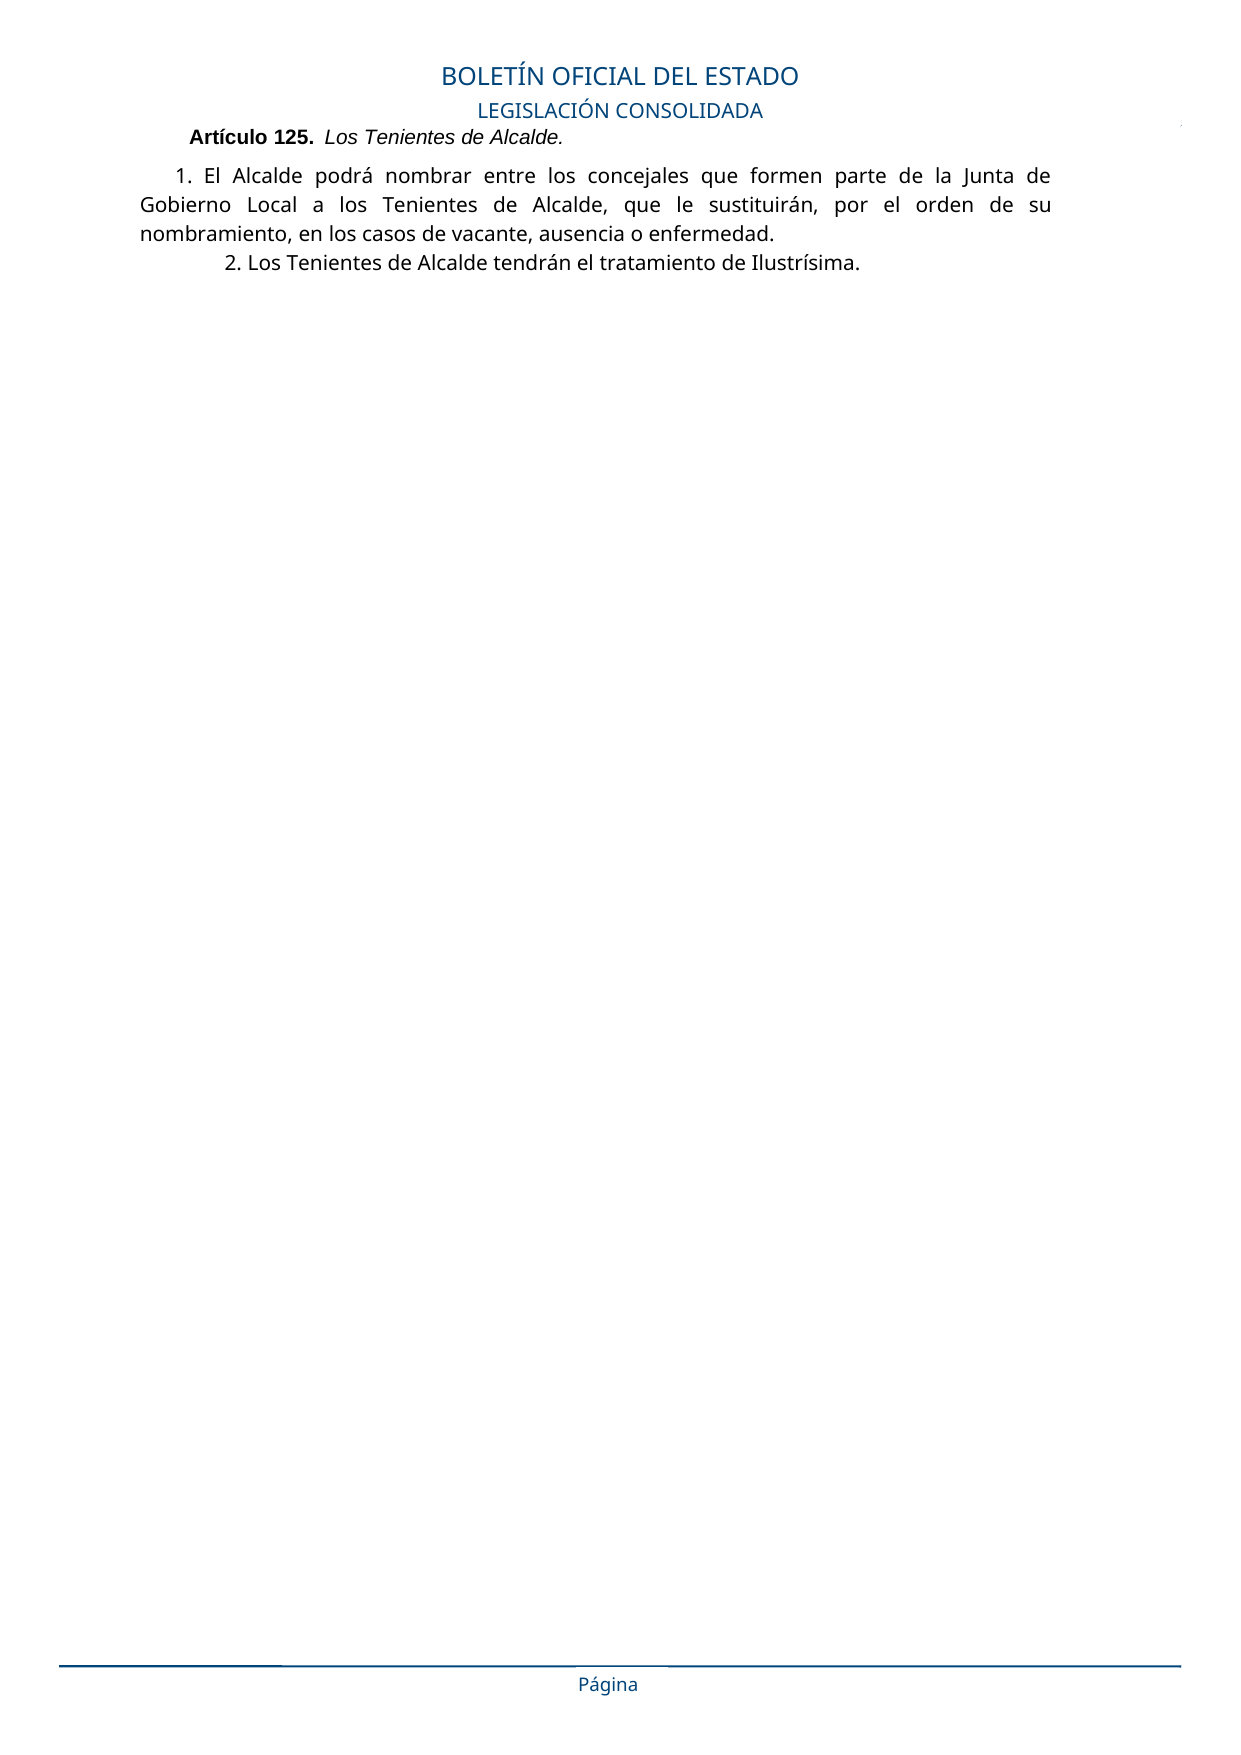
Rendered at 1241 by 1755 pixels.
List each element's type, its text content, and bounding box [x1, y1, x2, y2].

list Los Tenientes de Alcalde tendrán el tratamiento de Ilustrísima. [224, 248, 1184, 277]
text Artículo 125. Los Tenientes de Alcalde. [189, 125, 1184, 149]
list El Alcalde podrá nombrar entre los concejales que formen parte de la Junta de Gobierno Local a los Tenientes de Alcalde, que le sustituirán, por el orden de su nombramiento, en los casos de vacante, ausencia o enfermedad. [139, 161, 1052, 248]
